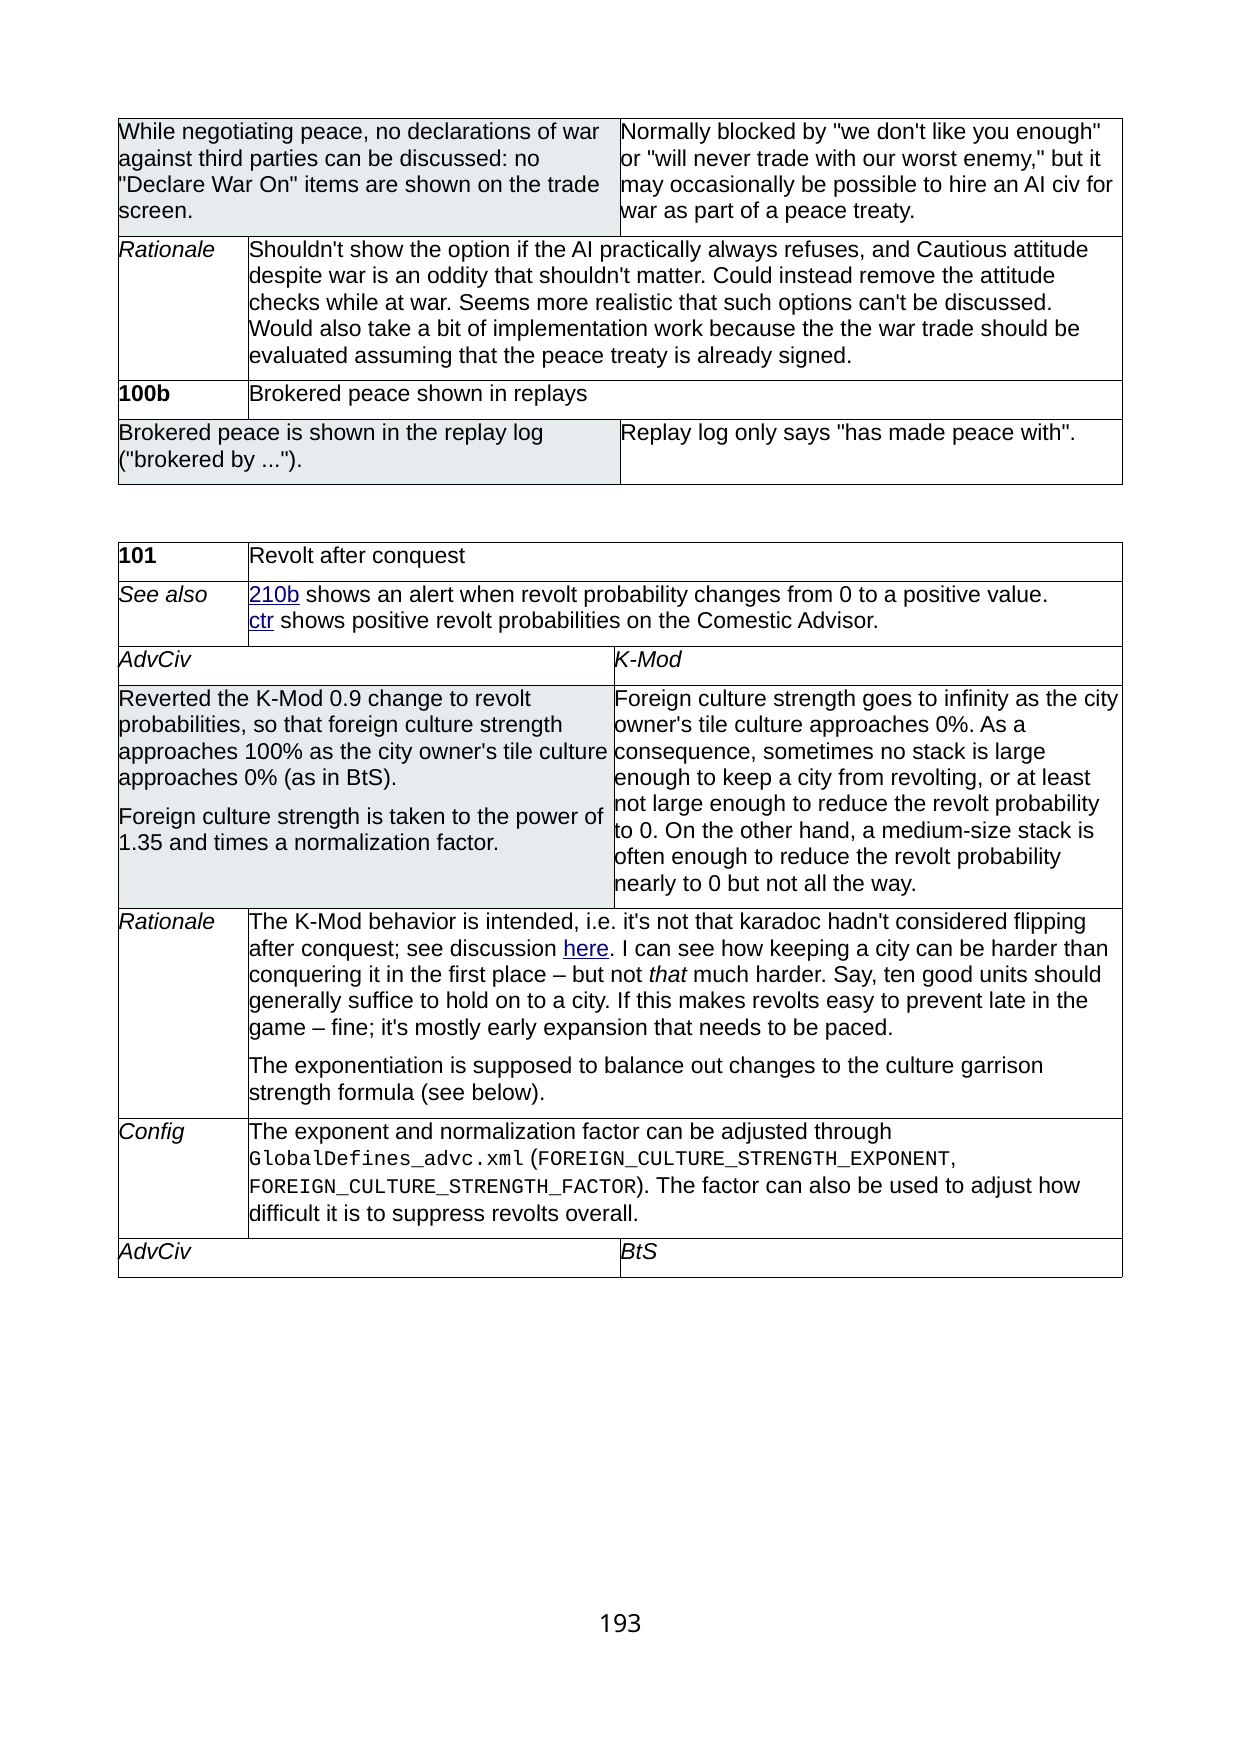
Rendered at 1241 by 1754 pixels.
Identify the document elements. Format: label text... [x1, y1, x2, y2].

table_cell Rationale [119, 909, 248, 1118]
table_cell While negotiating peace, no declarations of war against third parties can be discussed: no "Declare War On" items are shown on the trade screen. [119, 119, 620, 236]
table_cell Rationale [119, 237, 248, 380]
table_cell Brokered peace shown in replays [249, 381, 1122, 419]
table_cell Shouldn't show the option if the AI practically always refuses, and Cautious attitude despite war is an oddity that shouldn't matter. Could instead remove the attitude checks while at war. Seems more realistic that such options can't be discussed. Would also take a bit of implementation work because the the war trade should be evaluated assuming that the peace treaty is already signed. [249, 237, 1122, 380]
table_cell Foreign culture strength goes to infinity as the city owner's tile culture approaches 0%. As a consequence, sometimes no stack is large enough to keep a city from revolting, or at least not large enough to reduce the revolt probability to 0. On the other hand, a medium-size stack is often enough to reduce the revolt probability nearly to 0 but not all the way. [615, 686, 1122, 908]
table_cell Reverted the K-Mod 0.9 change to revolt probabilities, so that foreign culture strength approaches 100% as the city owner's tile culture approaches 0% (as in BtS). Foreign culture strength is taken to the power of 1.35 and times a normalization factor. [119, 686, 614, 908]
table_cell AdvCiv [119, 647, 614, 685]
table_cell AdvCiv [119, 1239, 620, 1277]
table_cell BtS [621, 1239, 1122, 1277]
table_cell Brokered peace is shown in the replay log ("brokered by ..."). [119, 420, 620, 484]
table_header Revolt after conquest [249, 543, 1122, 581]
table_cell 210b shows an alert when revolt probability changes from 0 to a positive value. ctr shows positive revolt probabilities on the Comestic Advisor. [249, 582, 1122, 646]
table_cell The exponent and normalization factor can be adjusted through GlobalDefines_advc.xml (FOREIGN_CULTURE_STRENGTH_EXPONENT, FOREIGN_CULTURE_STRENGTH_FACTOR). The factor can also be used to adjust how difficult it is to suppress revolts overall. [249, 1119, 1122, 1238]
table_cell Replay log only says "has made peace with". [621, 420, 1122, 484]
table_cell Config [119, 1119, 248, 1238]
table_cell Normally blocked by "we don't like you enough" or "will never trade with our worst enemy," but it may occasionally be possible to hire an AI civ for war as part of a peace treaty. [621, 119, 1122, 236]
table_cell 100b [119, 381, 248, 419]
table_cell K-Mod [615, 647, 1122, 685]
table_header 101 [119, 543, 248, 581]
table_cell The K-Mod behavior is intended, i.e. it's not that karadoc hadn't considered flipping after conquest; see discussion here. I can see how keeping a city can be harder than conquering it in the first place – but not that much harder. Say, ten good units should generally suffice to hold on to a city. If this makes revolts easy to prevent late in the game – fine; it's mostly early expansion that needs to be paced. The exponentiation is supposed to balance out changes to the culture garrison strength formula (see below). [249, 909, 1122, 1118]
table_cell See also [119, 582, 248, 646]
